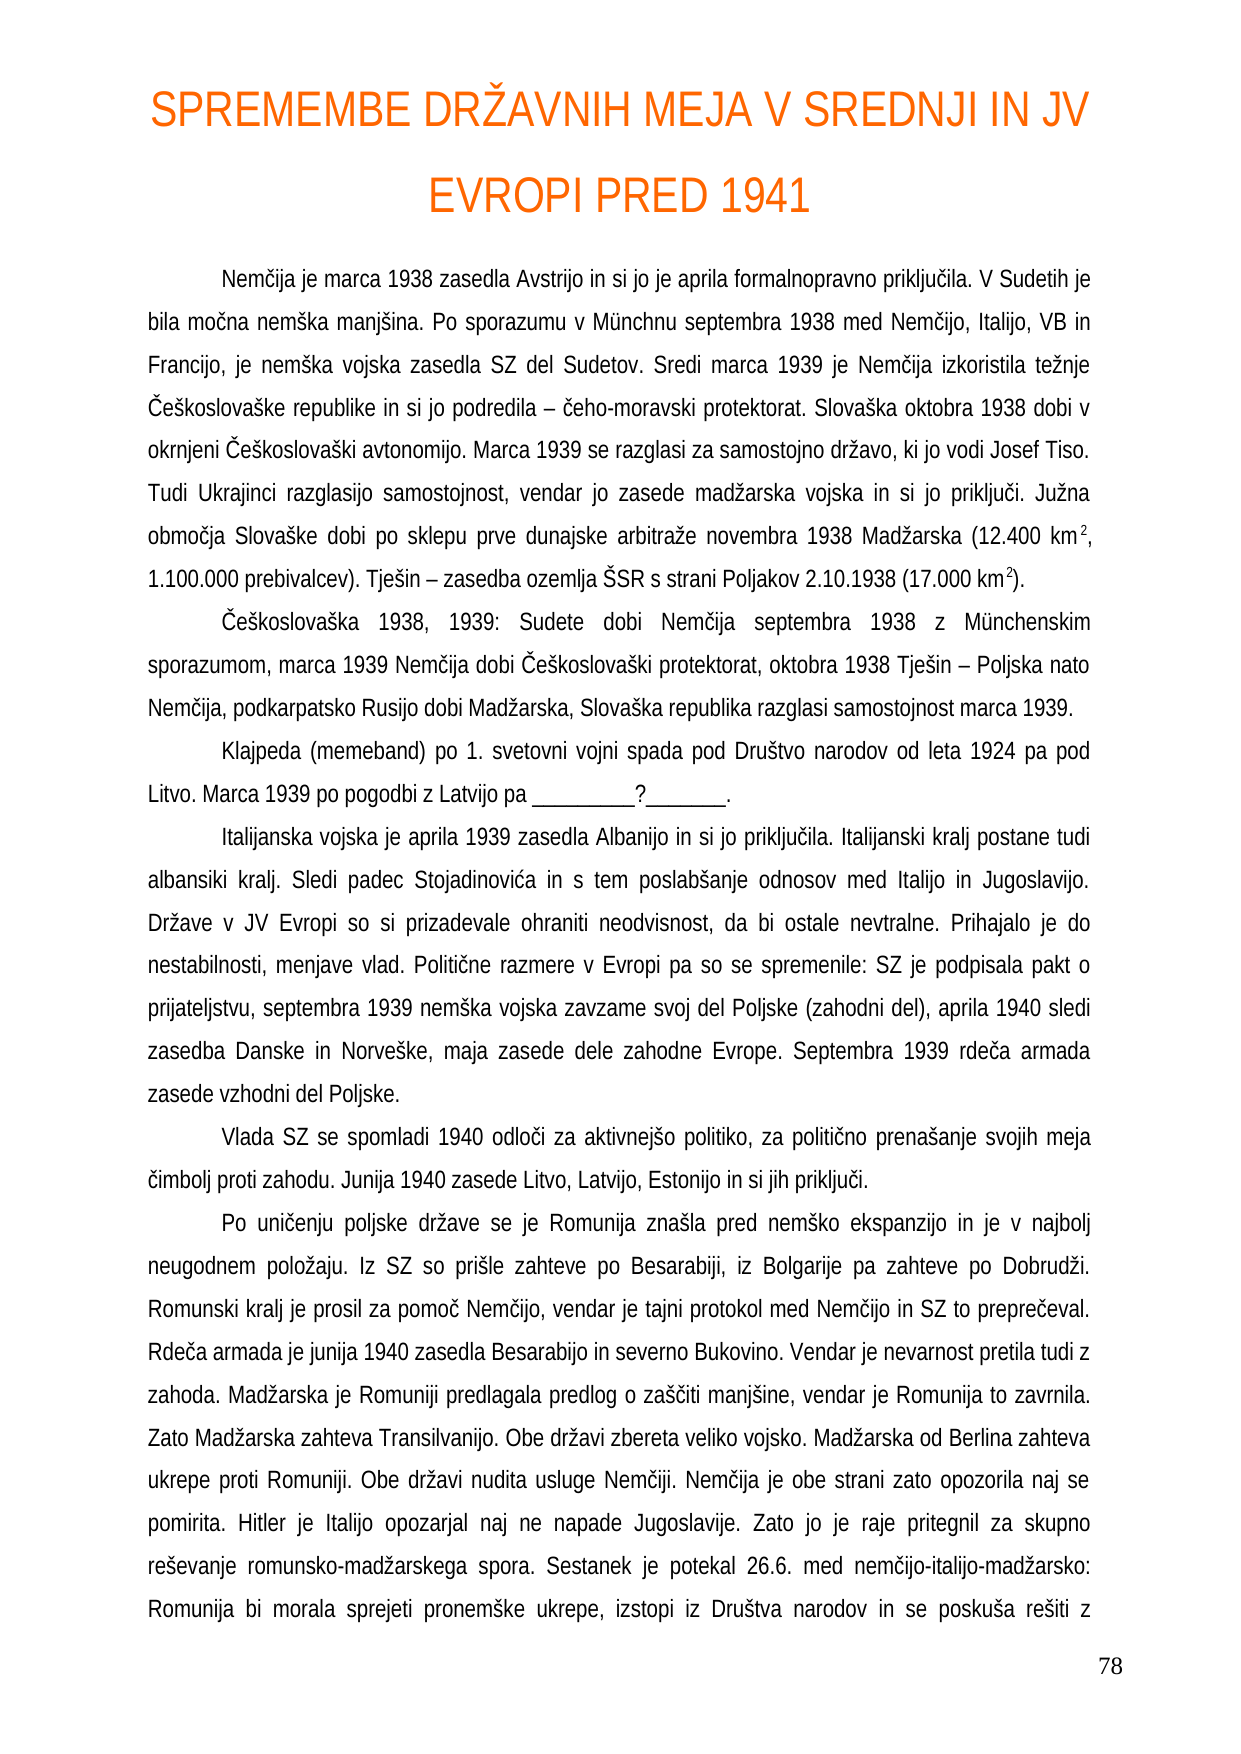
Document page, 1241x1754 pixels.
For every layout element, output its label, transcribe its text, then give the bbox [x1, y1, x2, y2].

text Češkoslovaška 1938, 1939: Sudete dobi Nemčija septembra 1938 z Münchenskim sporazumom, marca 1939 Nemčija dobi Češkoslovaški protektorat, oktobra 1938 Tješin – Poljska nato Nemčija, podkarpatsko Rusijo dobi Madžarska, Slovaška republika razglasi samostojnost marca 1939. [148, 607, 1093, 722]
text Po uničenju poljske države se je Romunija znašla pred nemško ekspanzijo in je v najbolj neugodnem položaju. Iz SZ so prišle zahteve po Besarabiji, iz Bolgarije pa zahteve po Dobrudži. Romunski kralj je prosil za pomoč Nemčijo, vendar je tajni protokol med Nemčijo in SZ to preprečeval. Rdeča armada je junija 1940 zasedla Besarabijo in severno Bukovino. Vendar je nevarnost pretila tudi z zahoda. Madžarska je Romuniji predlagala predlog o zaščiti manjšine, vendar je Romunija to zavrnila. Zato Madžarska zahteva Transilvanijo. Obe državi zbereta veliko vojsko. Madžarska od Berlina zahteva ukrepe proti Romuniji. Obe državi nudita usluge Nemčiji. Nemčija je obe strani zato opozorila naj se pomirita. Hitler je Italijo opozarjal naj ne napade Jugoslavije. Zato jo je raje pritegnil za skupno reševanje romunsko-madžarskega spora. Sestanek je potekal 26.6. med nemčijo-italijo-madžarsko: Romunija bi morala sprejeti pronemške ukrepe, izstopi iz Društva narodov in se poskuša rešiti z [148, 1208, 1093, 1623]
text Italijanska vojska je aprila 1939 zasedla Albanijo in si jo priključila. Italijanski kralj postane tudi albansiki kralj. Sledi padec Stojadinovića in s tem poslabšanje odnosov med Italijo in Jugoslavijo. Države v JV Evropi so si prizadevale ohraniti neodvisnost, da bi ostale nevtralne. Prihajalo je do nestabilnosti, menjave vlad. Politične razmere v Evropi pa so se spremenile: SZ je podpisala pakt o prijateljstvu, septembra 1939 nemška vojska zavzame svoj del Poljske (zahodni del), aprila 1940 sledi zasedba Danske in Norveške, maja zasede dele zahodne Evrope. Septembra 1939 rdeča armada zasede vzhodni del Poljske. [148, 822, 1093, 1108]
text Vlada SZ se spomladi 1940 odloči za aktivnejšo politiko, za politično prenašanje svojih meja čimbolj proti zahodu. Junija 1940 zasede Litvo, Latvijo, Estonijo in si jih priključi. [148, 1122, 1093, 1194]
text Klajpeda (memeband) po 1. svetovni vojni spada pod Društvo narodov od leta 1924 pa pod Litvo. Marca 1939 po pogodbi z Latvijo pa _________?_______. [148, 736, 1093, 807]
text SPREMEMBE DRŽAVNIH MEJA V SREDNJI IN JV EVROPI PRED 1941 [148, 79, 1093, 223]
text Nemčija je marca 1938 zasedla Avstrijo in si jo je aprila formalnopravno priključila. V Sudetih je bila močna nemška manjšina. Po sporazumu v Münchnu septembra 1938 med Nemčijo, Italijo, VB in Francijo, je nemška vojska zasedla SZ del Sudetov. Sredi marca 1939 je Nemčija izkoristila težnje Češkoslovaške republike in si jo podredila – čeho-moravski protektorat. Slovaška oktobra 1938 dobi v okrnjeni Češkoslovaški avtonomijo. Marca 1939 se razglasi za samostojno državo, ki jo vodi Josef Tiso. Tudi Ukrajinci razglasijo samostojnost, vendar jo zasede madžarska vojska in si jo priključi. Južna območja Slovaške dobi po sklepu prve dunajske arbitraže novembra 1938 Madžarska (12.400 km2, 1.100.000 prebivalcev). Tješin – zasedba ozemlja ŠSR s strani Poljakov 2.10.1938 (17.000 km2). [148, 264, 1093, 593]
